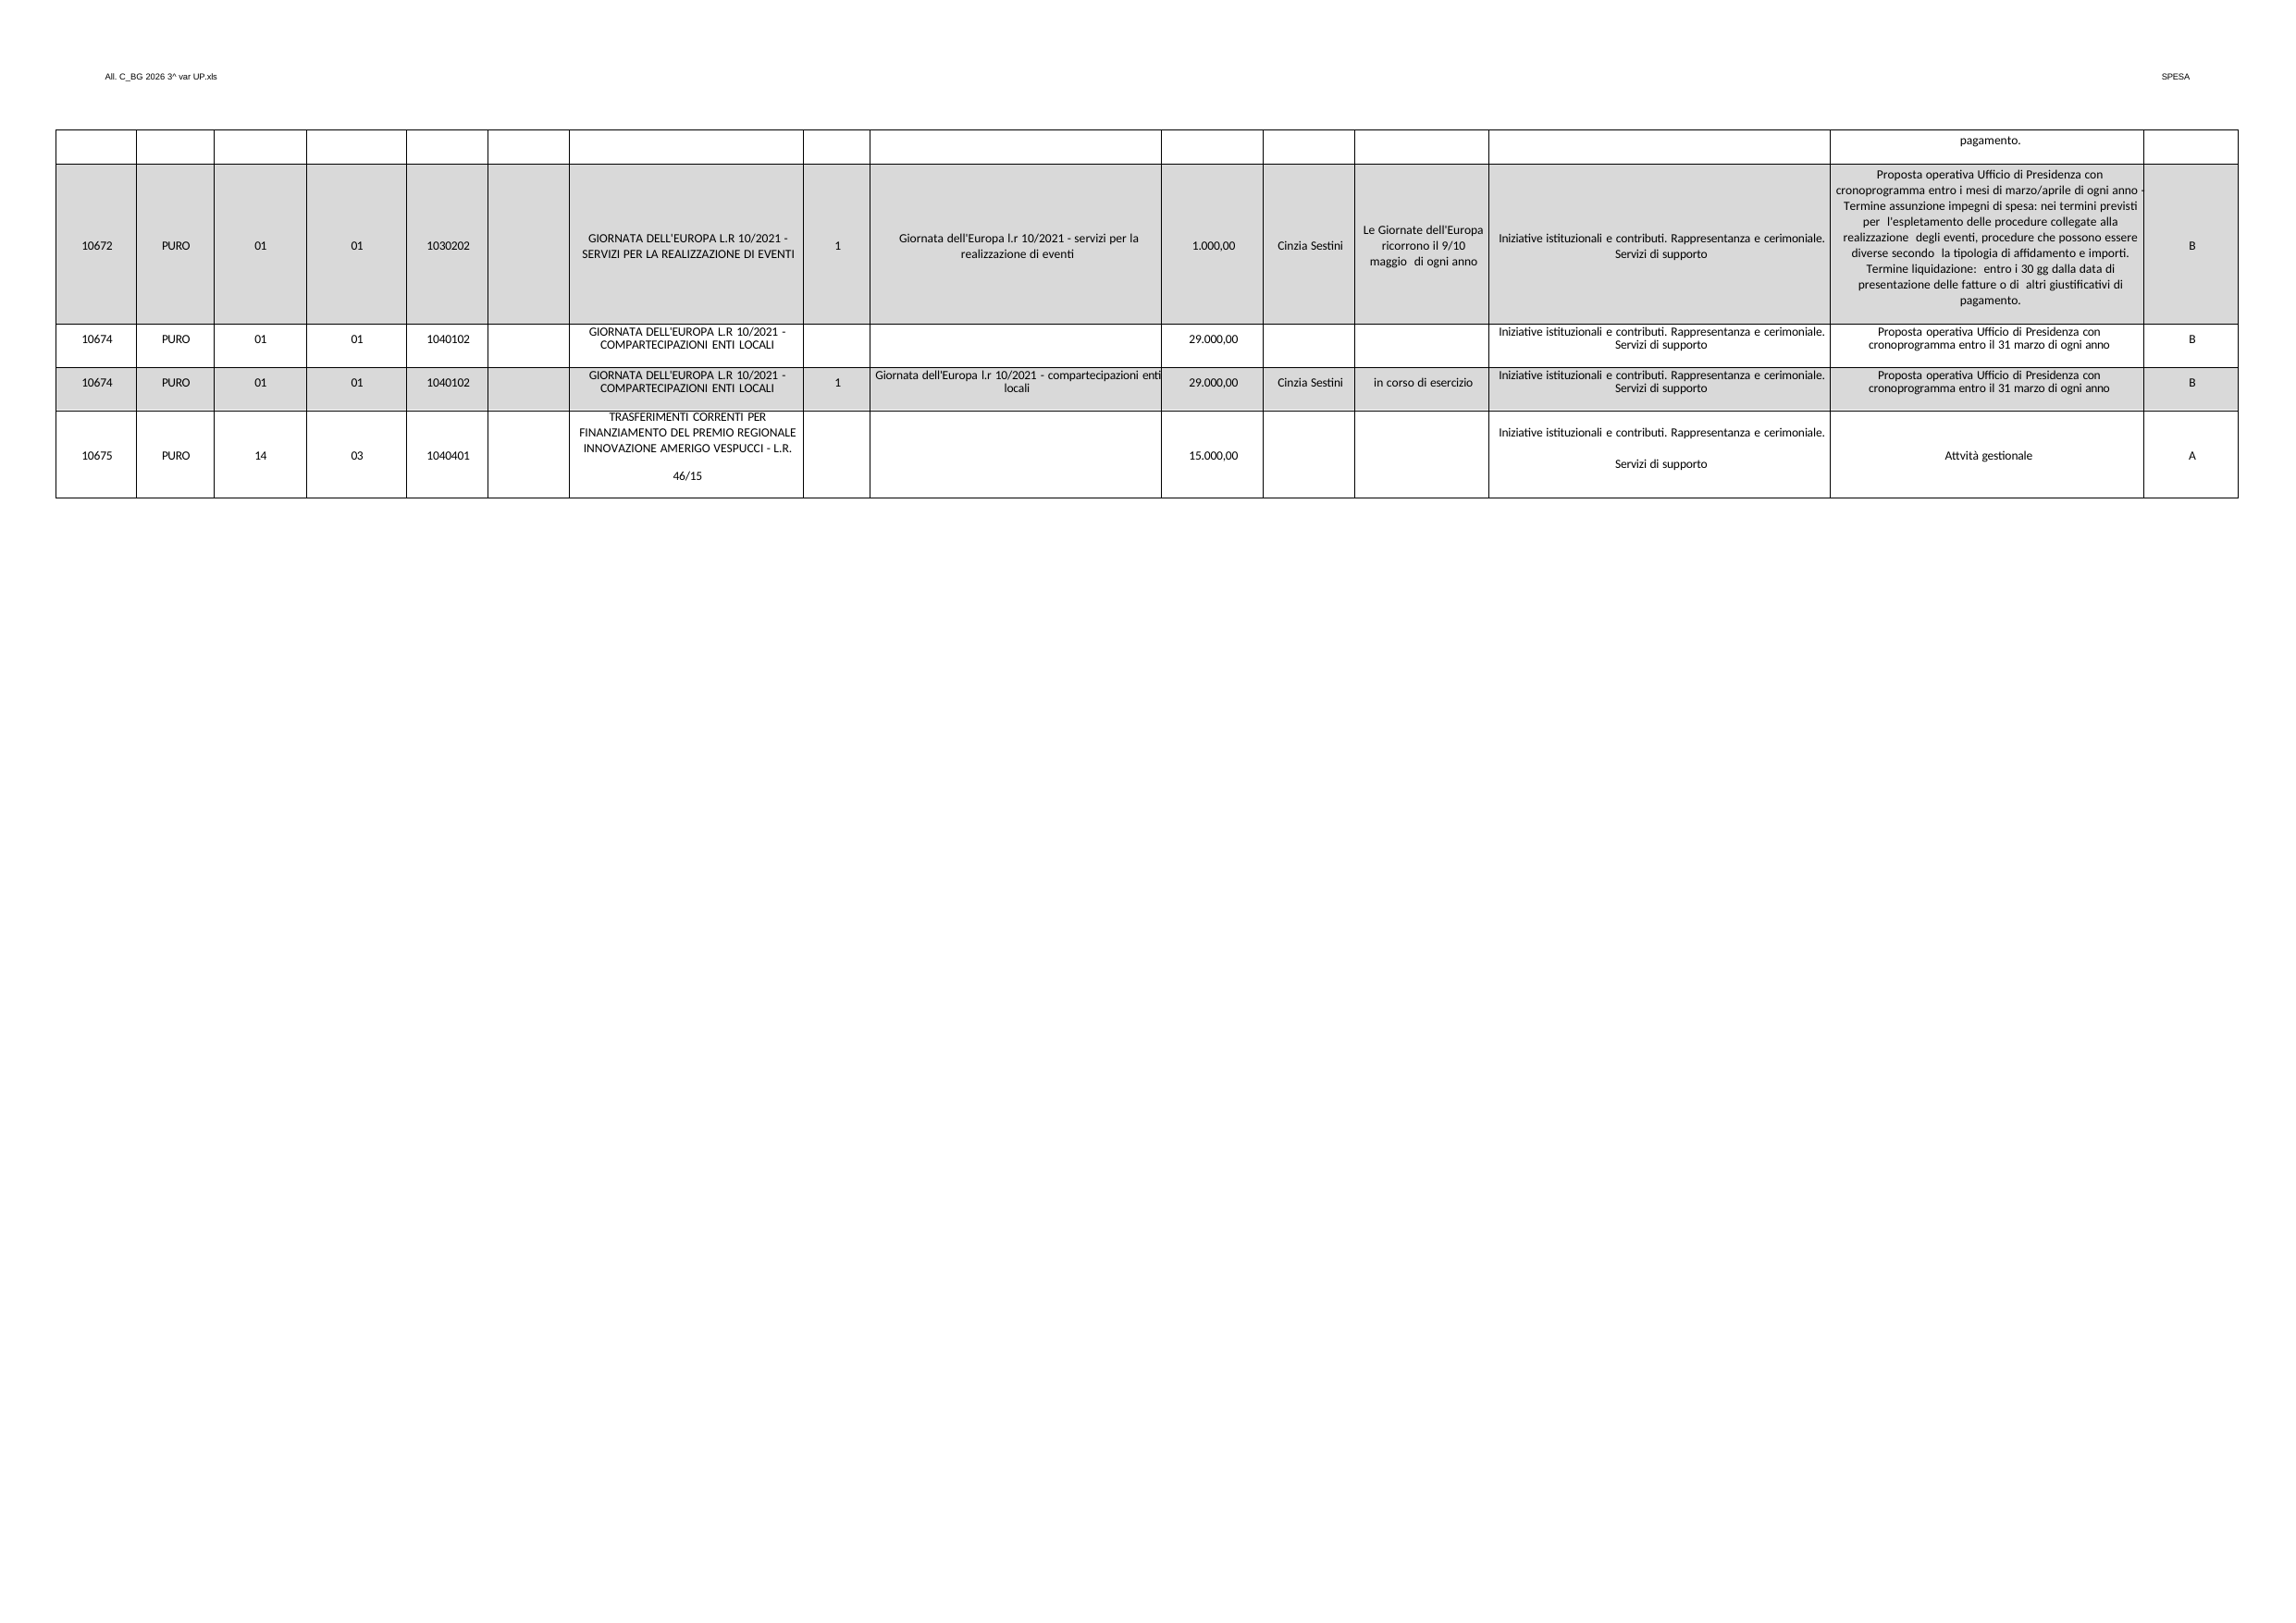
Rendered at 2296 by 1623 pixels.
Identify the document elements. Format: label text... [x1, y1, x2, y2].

table_cell 01 [307, 368, 406, 410]
table_cell 29.000,00 [1162, 368, 1263, 410]
table_cell [1264, 325, 1354, 367]
table_cell 10672 [56, 165, 136, 324]
table_cell Le Giornate dell'Europa ricorrono il 9/10 maggio di ogni anno [1355, 165, 1488, 324]
table_cell [1355, 130, 1488, 164]
table_cell [870, 412, 1161, 498]
table_cell [2144, 130, 2238, 164]
table_cell [488, 165, 569, 324]
table_cell Proposta operativa Ufficio di Presidenza con cronoprogramma entro i mesi di marzo/aprile di ogni anno - Termine assunzione impegni di spesa: nei termini previsti per l'espletamento delle procedure collegate alla realizzazione degli eventi, procedure che possono essere diverse secondo la tipologia di affidamento e importi. Termine liquidazione: entro i 30 gg dalla data di presentazione delle fatture o di altri giustificativi di pagamento. [1831, 165, 2143, 324]
table_cell 1040401 [407, 412, 488, 498]
table_cell [215, 130, 306, 164]
table_cell Iniziative istituzionali e contributi. Rappresentanza e cerimoniale. Servizi di supporto [1489, 325, 1830, 367]
table_cell Attvità gestionale [1831, 412, 2143, 498]
table_cell PURO [137, 325, 214, 367]
table_cell A [2144, 412, 2238, 498]
table_cell Proposta operativa Ufficio di Presidenza con cronoprogramma entro il 31 marzo di ogni anno [1831, 325, 2143, 367]
table_cell [1489, 130, 1830, 164]
table_cell B [2144, 325, 2238, 367]
table_cell Cinzia Sestini [1264, 165, 1354, 324]
table_cell PURO [137, 368, 214, 410]
table_cell Iniziative istituzionali e contributi. Rappresentanza e cerimoniale. Servizi di supporto [1489, 368, 1830, 410]
table_cell [137, 130, 214, 164]
table_cell 01 [215, 165, 306, 324]
table_cell 1040102 [407, 325, 488, 367]
table_cell GIORNATA DELL'EUROPA L.R 10/2021 - SERVIZI PER LA REALIZZAZIONE DI EVENTI [570, 165, 803, 324]
table_cell Cinzia Sestini [1264, 368, 1354, 410]
table_cell PURO [137, 165, 214, 324]
table_cell [488, 412, 569, 498]
table_cell 10674 [56, 325, 136, 367]
table_cell 10674 [56, 368, 136, 410]
table_cell 01 [307, 325, 406, 367]
table_cell [1355, 412, 1488, 498]
table_cell GIORNATA DELL'EUROPA L.R 10/2021 - COMPARTECIPAZIONI ENTI LOCALI [570, 368, 803, 410]
table_cell B [2144, 368, 2238, 410]
table_cell 01 [215, 368, 306, 410]
table_cell 1 [804, 368, 870, 410]
table_cell [488, 368, 569, 410]
table_cell pagamento. [1831, 130, 2143, 164]
table_cell Proposta operativa Ufficio di Presidenza con cronoprogramma entro il 31 marzo di ogni anno [1831, 368, 2143, 410]
table_cell 15.000,00 [1162, 412, 1263, 498]
table_cell [1355, 325, 1488, 367]
table_cell 1.000,00 [1162, 165, 1263, 324]
table_cell 14 [215, 412, 306, 498]
table_cell [1264, 412, 1354, 498]
table_cell [488, 325, 569, 367]
table_cell in corso di esercizio [1355, 368, 1488, 410]
table_cell Iniziative istituzionali e contributi. Rappresentanza e cerimoniale. Servizi di supporto [1489, 165, 1830, 324]
table_cell 03 [307, 412, 406, 498]
table_cell [804, 412, 870, 498]
table_cell [570, 130, 803, 164]
table_cell [870, 130, 1161, 164]
table_cell [1264, 130, 1354, 164]
table_cell Giornata dell'Europa l.r 10/2021 - compartecipazioni enti locali [870, 368, 1161, 410]
table_cell 1 [804, 165, 870, 324]
table_cell [488, 130, 569, 164]
table_cell [56, 130, 136, 164]
table_cell PURO [137, 412, 214, 498]
table_cell [1162, 130, 1263, 164]
table_cell TRASFERIMENTI CORRENTI PER FINANZIAMENTO DEL PREMIO REGIONALE INNOVAZIONE AMERIGO VESPUCCI - L.R. 46/15 [570, 412, 803, 498]
table_cell B [2144, 165, 2238, 324]
table_cell [804, 325, 870, 367]
table_cell [870, 325, 1161, 367]
table_cell 29.000,00 [1162, 325, 1263, 367]
table_cell 01 [215, 325, 306, 367]
table_cell 10675 [56, 412, 136, 498]
table_cell [307, 130, 406, 164]
table_cell 01 [307, 165, 406, 324]
table_cell Iniziative istituzionali e contributi. Rappresentanza e cerimoniale. Servizi di supporto [1489, 412, 1830, 498]
table_cell GIORNATA DELL'EUROPA L.R 10/2021 - COMPARTECIPAZIONI ENTI LOCALI [570, 325, 803, 367]
table_cell Giornata dell'Europa l.r 10/2021 - servizi per la realizzazione di eventi [870, 165, 1161, 324]
table_cell 1030202 [407, 165, 488, 324]
table_cell [407, 130, 488, 164]
table_cell [804, 130, 870, 164]
table_cell 1040102 [407, 368, 488, 410]
